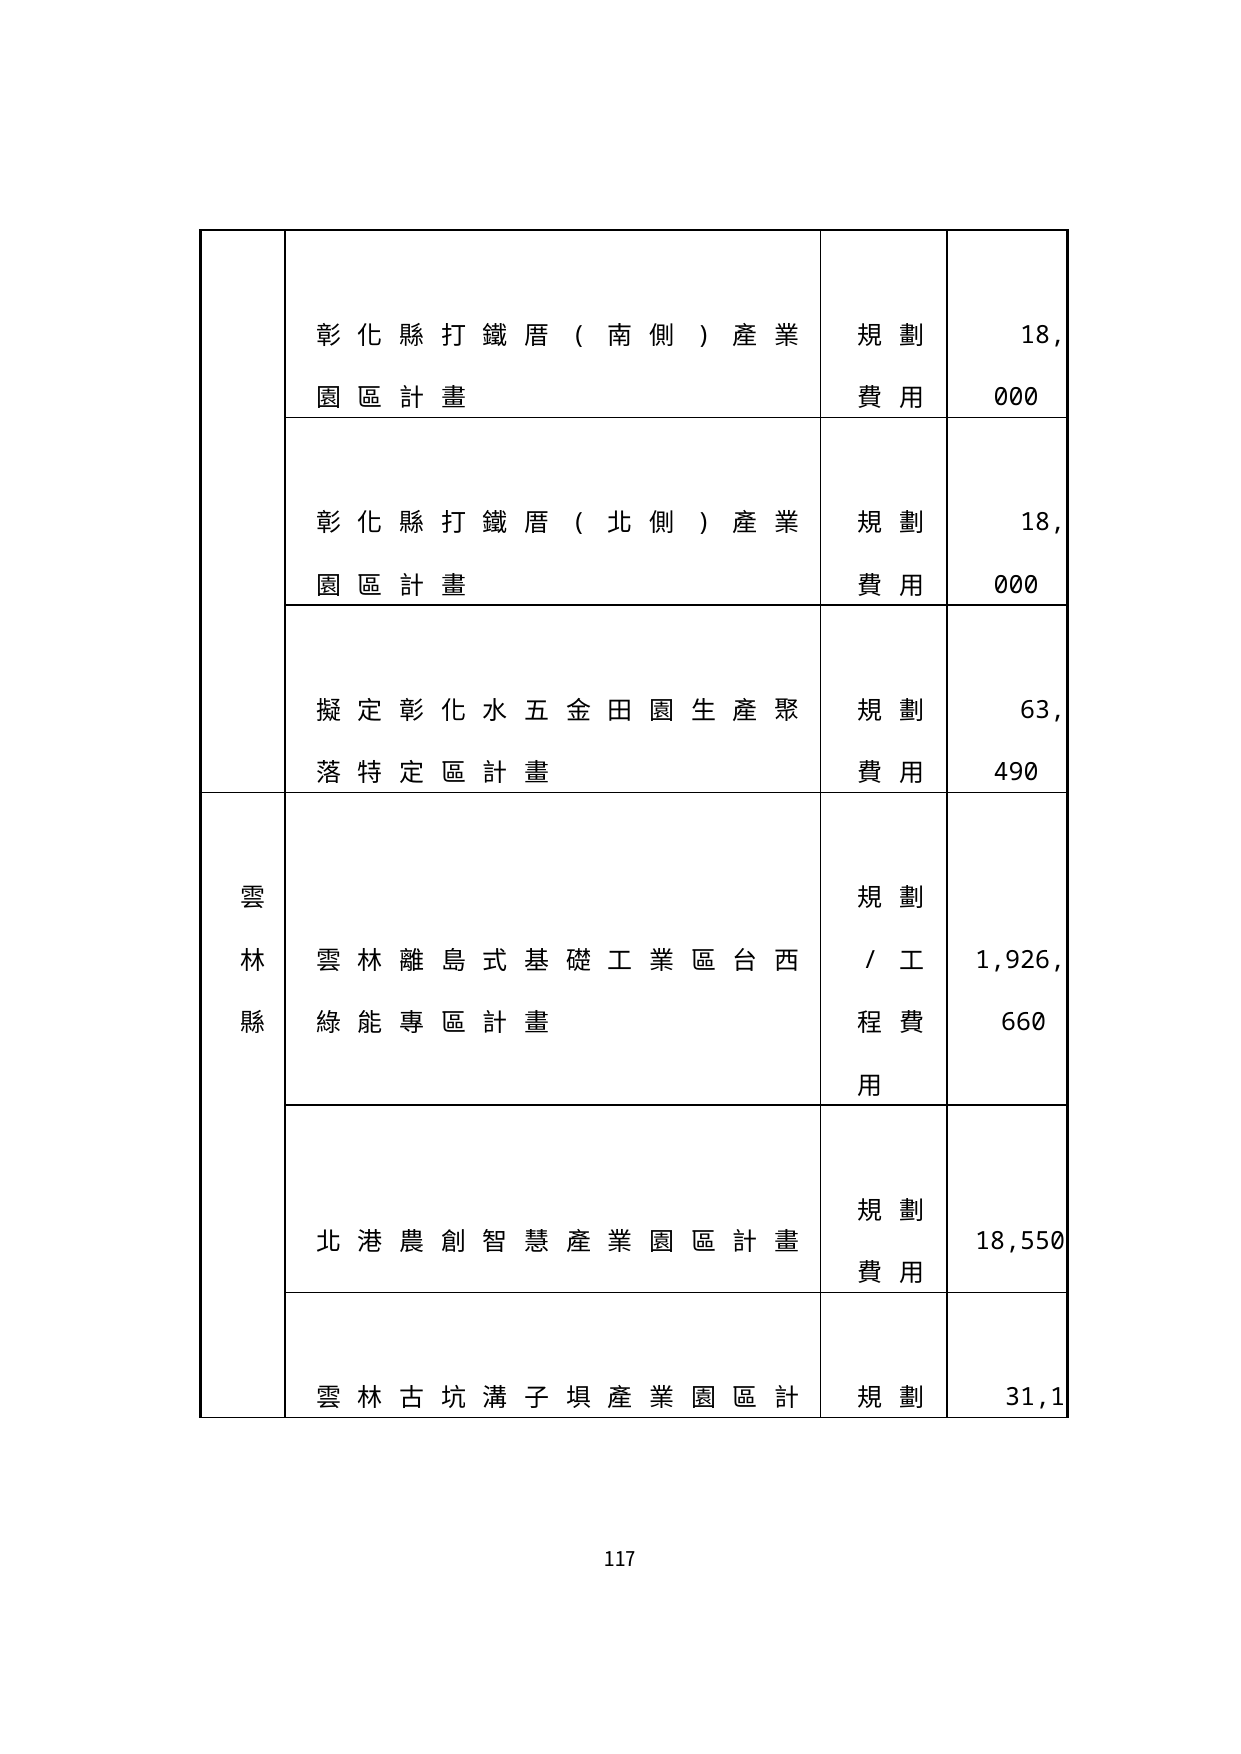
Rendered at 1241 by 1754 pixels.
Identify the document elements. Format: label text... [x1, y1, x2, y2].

table_cell 18,000 [948, 231, 1066, 417]
table_cell 規劃費用 [821, 606, 946, 792]
table_cell 63,490 [948, 606, 1066, 792]
table_cell 規劃費用 [821, 418, 946, 604]
table_cell 1,926,660 [948, 793, 1066, 1104]
table_cell 彰化縣打鐵厝(北側)產業園區計畫 [286, 418, 820, 604]
table_cell 雲林縣 [202, 793, 284, 1417]
table_cell 規劃 [821, 1293, 946, 1417]
table_cell 18,000 [948, 418, 1066, 604]
table_cell 規劃費用 [821, 1106, 946, 1292]
table_cell 北港農創智慧產業園區計畫 [286, 1106, 820, 1292]
table_cell 規劃費用 [821, 231, 946, 417]
table_cell 彰化縣打鐵厝(南側)產業園區計畫 [286, 231, 820, 417]
table_cell 規劃/工程費用 [821, 793, 946, 1104]
table_cell 18,550 [948, 1106, 1066, 1292]
table_cell 雲林離島式基礎工業區台西綠能專區計畫 [286, 793, 820, 1104]
table_cell 擬定彰化水五金田園生產聚落特定區計畫 [286, 606, 820, 792]
table_cell 雲林古坑溝子埧產業園區計 [286, 1293, 820, 1417]
table_cell [202, 231, 284, 792]
table_cell 31,1 [948, 1293, 1066, 1417]
